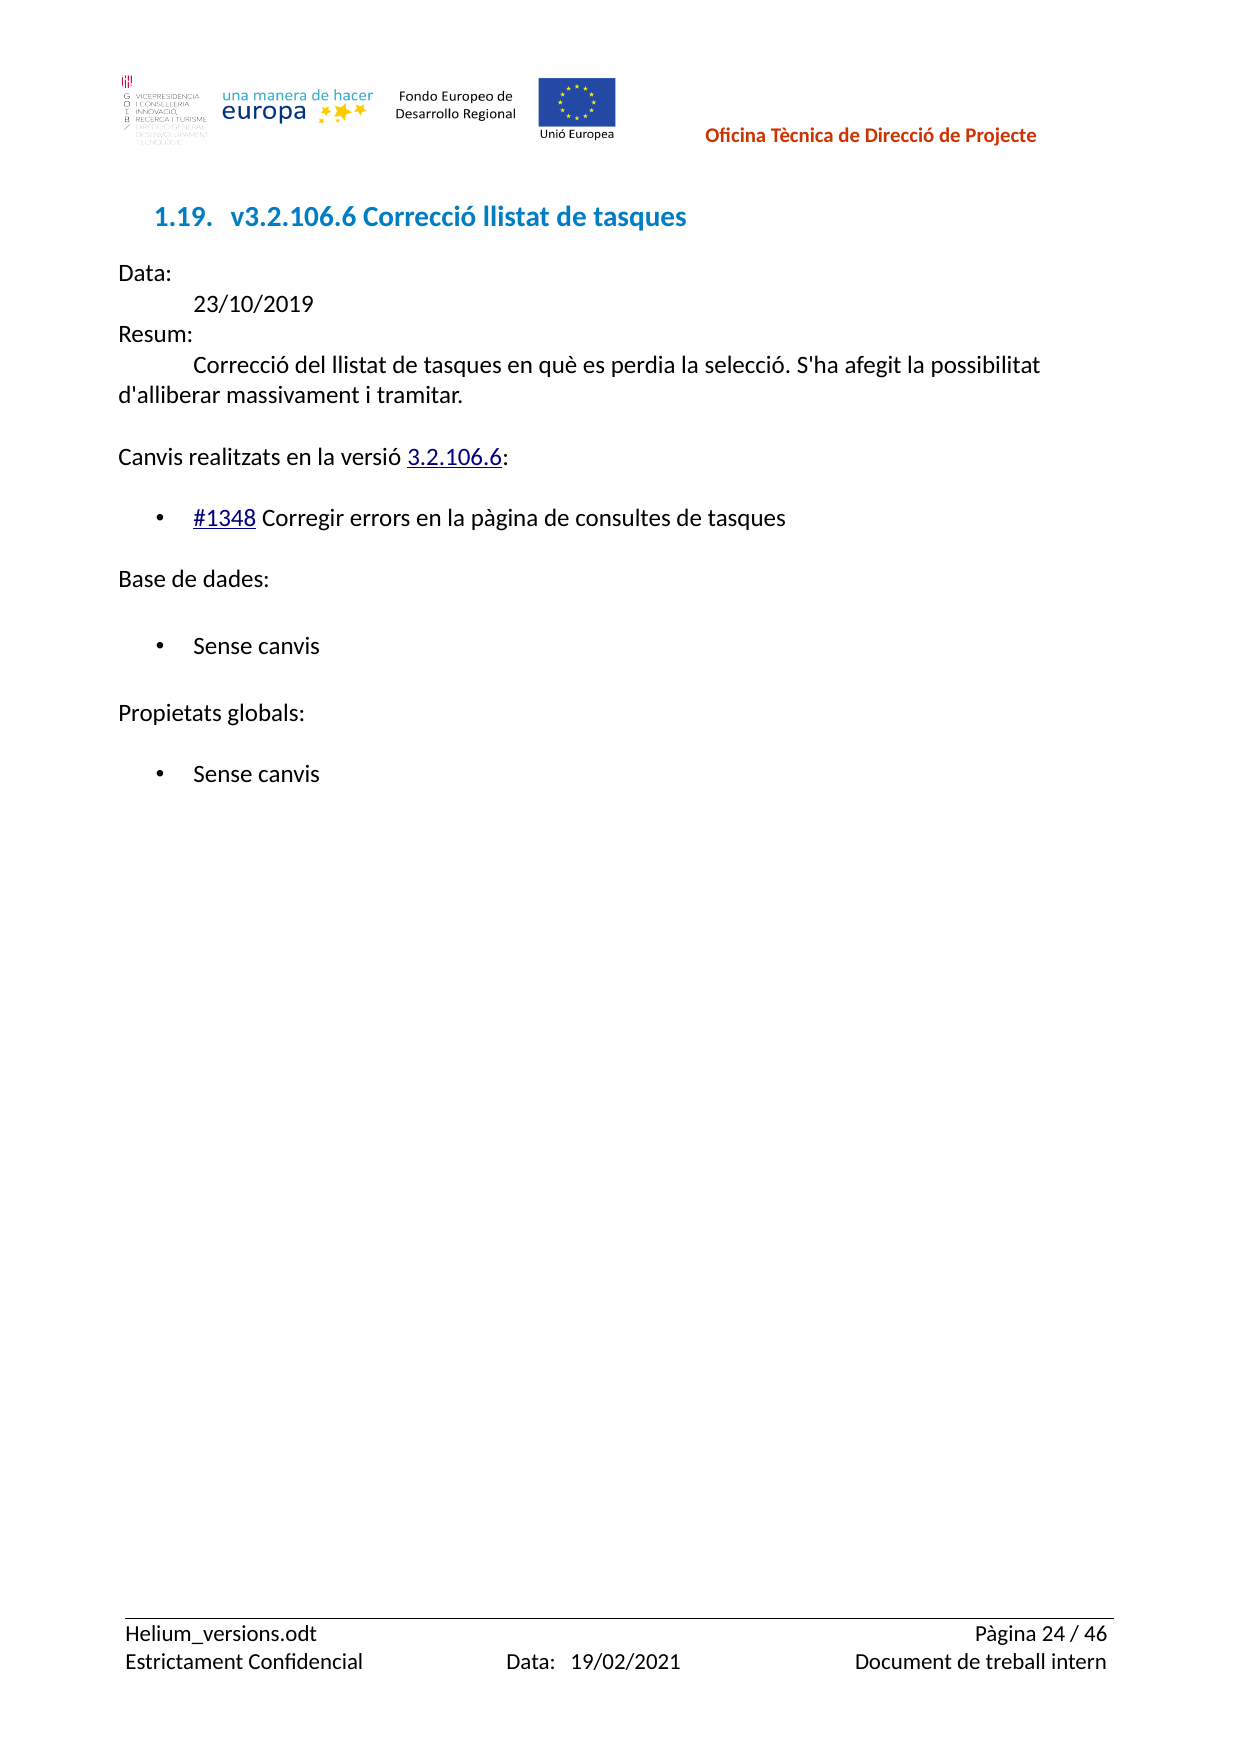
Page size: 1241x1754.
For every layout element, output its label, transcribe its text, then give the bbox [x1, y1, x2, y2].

text Canvis realitzats en la versió 3.2.106.6: [118, 441, 1122, 471]
text Correcció del llistat de tasques en què es perdia la selecció. S'ha afegit la possibilitat d'alliberar massivament i tramitar. [118, 349, 1122, 410]
text Data: [118, 258, 1122, 288]
text Base de dades: [118, 563, 1122, 593]
picture [118, 73, 213, 147]
text 23/10/2019 [118, 288, 1122, 319]
text Propietats globals: [118, 697, 1122, 727]
subtitle v3.2.106.6 Correcció llistat de tasques [153, 198, 1122, 234]
list Sense canvis [156, 630, 1122, 660]
text Resum: [118, 319, 1122, 349]
list Sense canvis [156, 758, 1122, 788]
list #1348 Corregir errors en la pàgina de consultes de tasques [156, 502, 1122, 532]
picture [219, 73, 621, 147]
